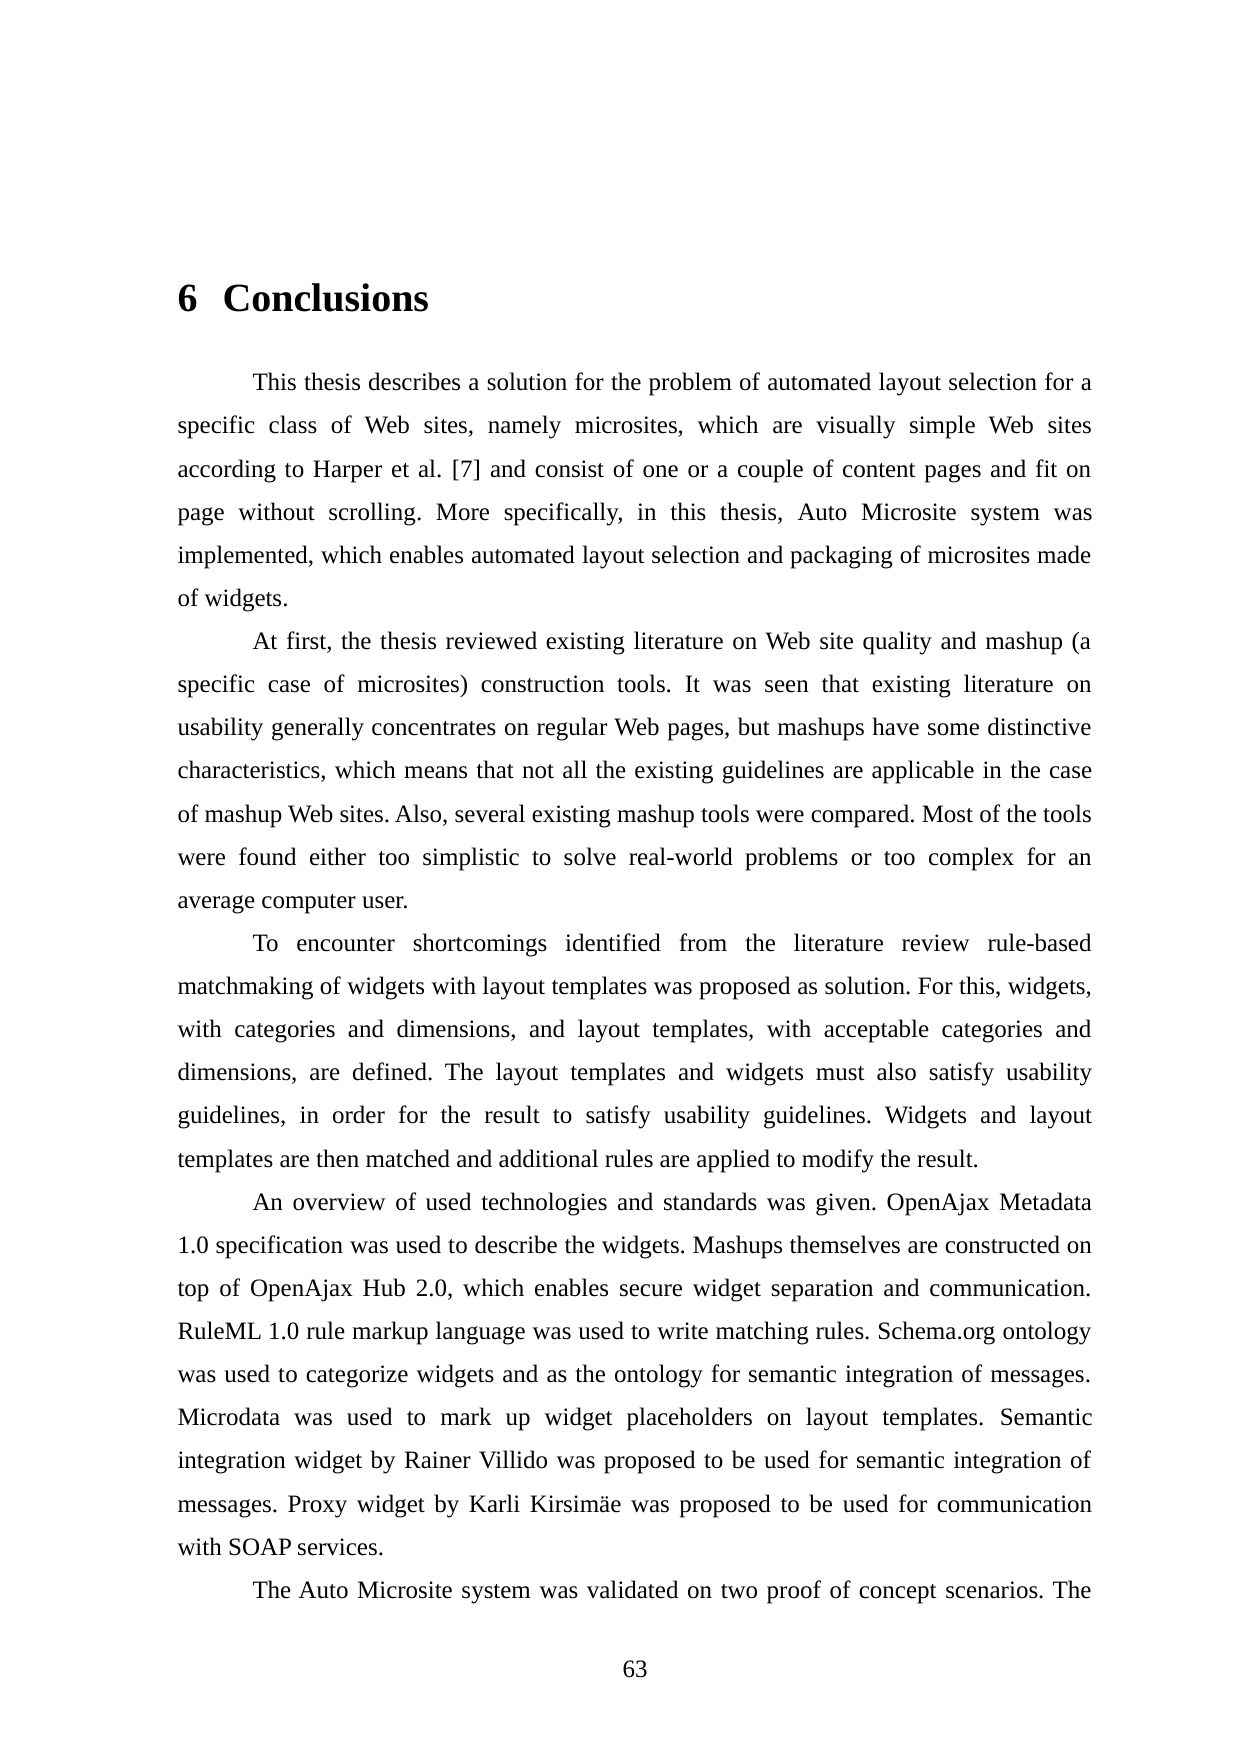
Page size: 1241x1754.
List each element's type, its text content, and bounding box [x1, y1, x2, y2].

subtitle Conclusions [177, 274, 1093, 320]
text The Auto Microsite system was validated on two proof of concept scenarios. The [177, 1575, 1093, 1604]
text An overview of used technologies and standards was given. OpenAjax Metadata 1.0 specification was used to describe the widgets. Mashups themselves are constructed on top of OpenAjax Hub 2.0, which enables secure widget separation and communication. RuleML 1.0 rule markup language was used to write matching rules. Schema.org ontology was used to categorize widgets and as the ontology for semantic integration of messages. Microdata was used to mark up widget placeholders on layout templates. Semantic integration widget by Rainer Villido was proposed to be used for semantic integration of messages. Proxy widget by Karli Kirsimäe was proposed to be used for communication with SOAP services. [177, 1187, 1093, 1561]
text To encounter shortcomings identified from the literature review rule-based matchmaking of widgets with layout templates was proposed as solution. For this, widgets, with categories and dimensions, and layout templates, with acceptable categories and dimensions, are defined. The layout templates and widgets must also satisfy usability guidelines, in order for the result to satisfy usability guidelines. Widgets and layout templates are then matched and additional rules are applied to modify the result. [177, 928, 1093, 1172]
text At first, the thesis reviewed existing literature on Web site quality and mashup (a specific case of microsites) construction tools. It was seen that existing literature on usability generally concentrates on regular Web pages, but mashups have some distinctive characteristics, which means that not all the existing guidelines are applicable in the case of mashup Web sites. Also, several existing mashup tools were compared. Most of the tools were found either too simplistic to solve real-world problems or too complex for an average computer user. [177, 626, 1093, 914]
text This thesis describes a solution for the problem of automated layout selection for a specific class of Web sites, namely microsites, which are visually simple Web sites according to Harper et al. [7] and consist of one or a couple of content pages and fit on page without scrolling. More specifically, in this thesis, Auto Microsite system was implemented, which enables automated layout selection and packaging of microsites made of widgets. [177, 367, 1093, 612]
